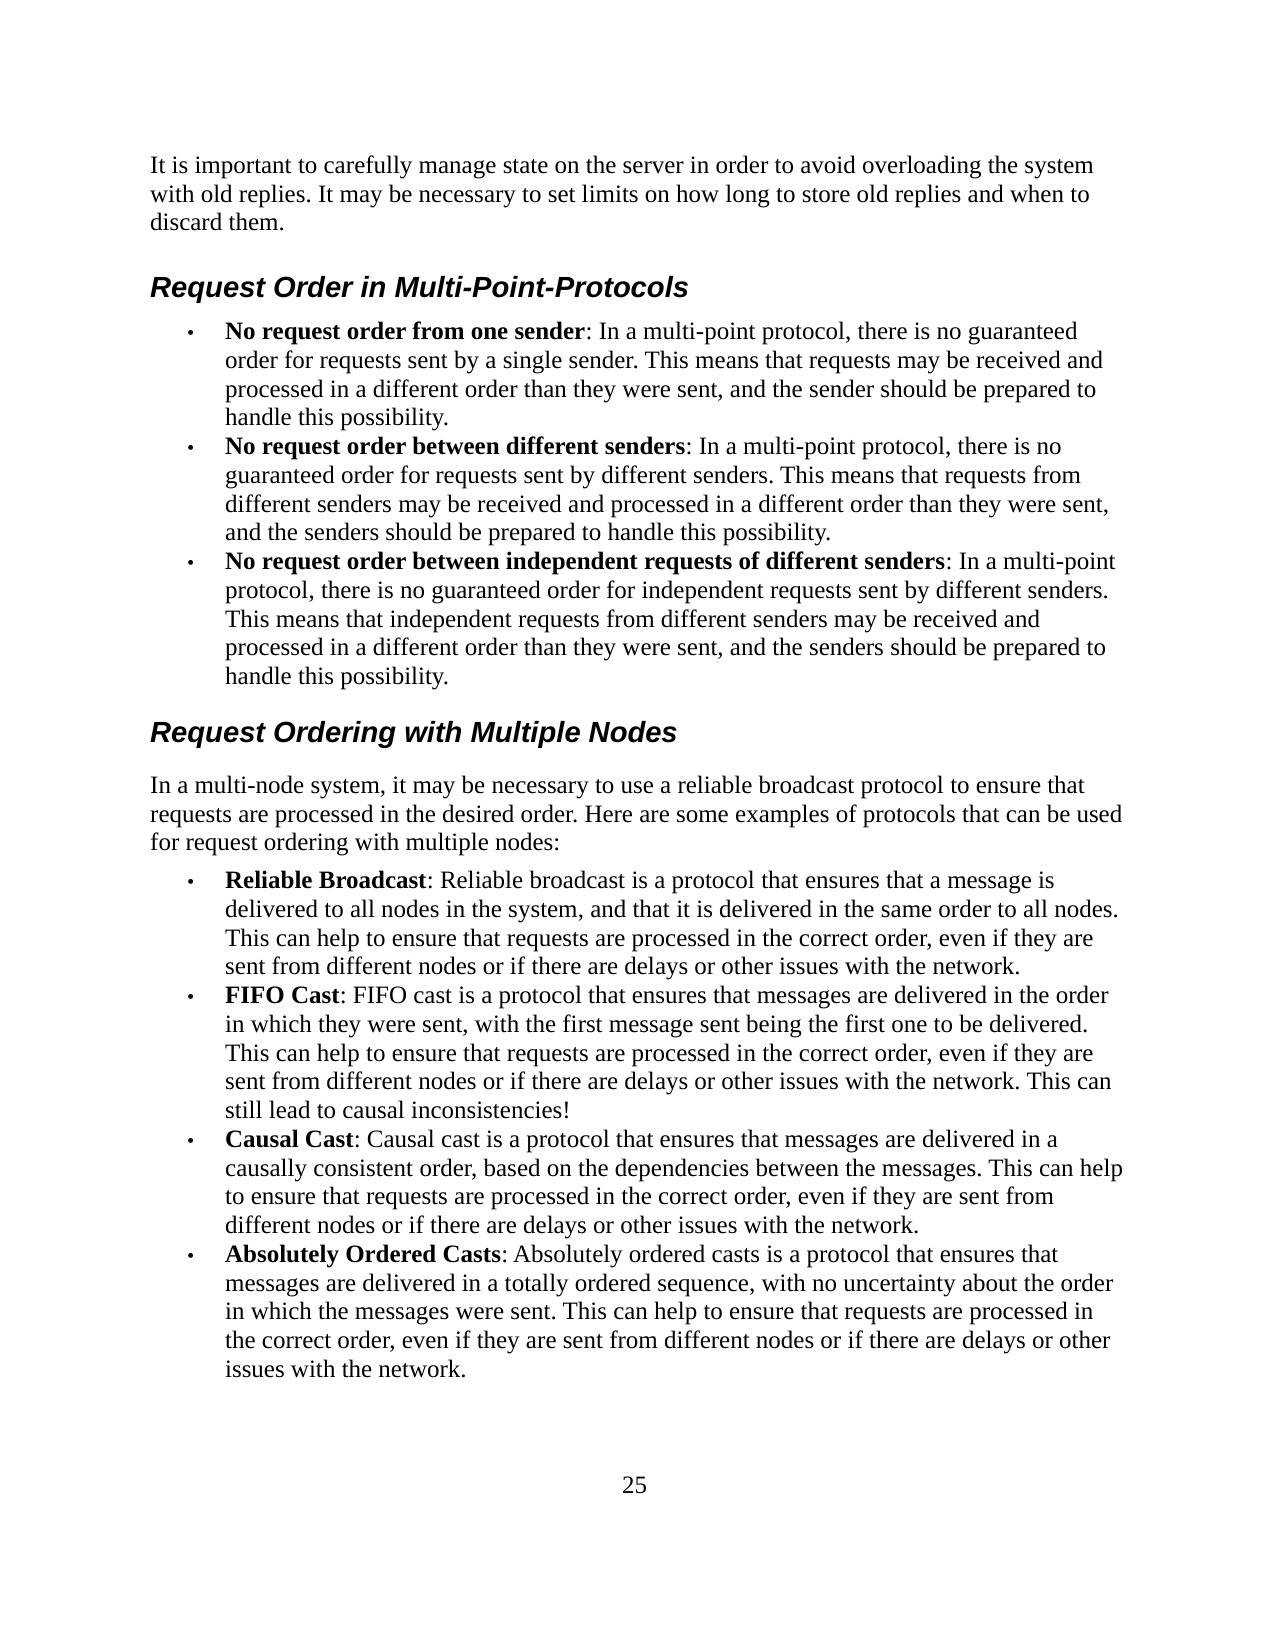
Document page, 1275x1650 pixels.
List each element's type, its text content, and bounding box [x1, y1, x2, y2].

list No request order between independent requests of different senders: In a multi-point protocol, there is no guaranteed order for independent requests sent by different senders. This means that independent requests from different senders may be received and processed in a different order than they were sent, and the senders should be prepared to handle this possibility. [187, 546, 1125, 690]
list No request order between different senders: In a multi-point protocol, there is no guaranteed order for requests sent by different senders. This means that requests from different senders may be received and processed in a different order than they were sent, and the senders should be prepared to handle this possibility. [187, 431, 1125, 546]
list FIFO Cast: FIFO cast is a protocol that ensures that messages are delivered in the order in which they were sent, with the first message sent being the first one to be delivered. This can help to ensure that requests are processed in the correct order, even if they are sent from different nodes or if there are delays or other issues with the network. This can still lead to causal inconsistencies! [187, 980, 1125, 1124]
list Reliable Broadcast: Reliable broadcast is a protocol that ensures that a message is delivered to all nodes in the system, and that it is delivered in the same order to all nodes. This can help to ensure that requests are processed in the correct order, even if they are sent from different nodes or if there are delays or other issues with the network. [187, 865, 1125, 980]
list Absolutely Ordered Casts: Absolutely ordered casts is a protocol that ensures that messages are delivered in a totally ordered sequence, with no uncertainty about the order in which the messages were sent. This can help to ensure that requests are processed in the correct order, even if they are sent from different nodes or if there are delays or other issues with the network. [187, 1239, 1125, 1383]
list Causal Cast: Causal cast is a protocol that ensures that messages are delivered in a causally consistent order, based on the dependencies between the messages. This can help to ensure that requests are processed in the correct order, even if they are sent from different nodes or if there are delays or other issues with the network. [187, 1124, 1125, 1239]
subtitle Request Ordering with Multiple Nodes [150, 715, 1125, 748]
list No request order from one sender: In a multi-point protocol, there is no guaranteed order for requests sent by a single sender. This means that requests may be received and processed in a different order than they were sent, and the sender should be prepared to handle this possibility. [187, 316, 1125, 431]
text In a multi-node system, it may be necessary to use a reliable broadcast protocol to ensure that requests are processed in the desired order. Here are some examples of protocols that can be used for request ordering with multiple nodes: [150, 770, 1125, 856]
text It is important to carefully manage state on the server in order to avoid overloading the system with old replies. It may be necessary to set limits on how long to store old replies and when to discard them. [150, 150, 1125, 236]
subtitle Request Order in Multi-Point-Protocols [150, 270, 1125, 304]
